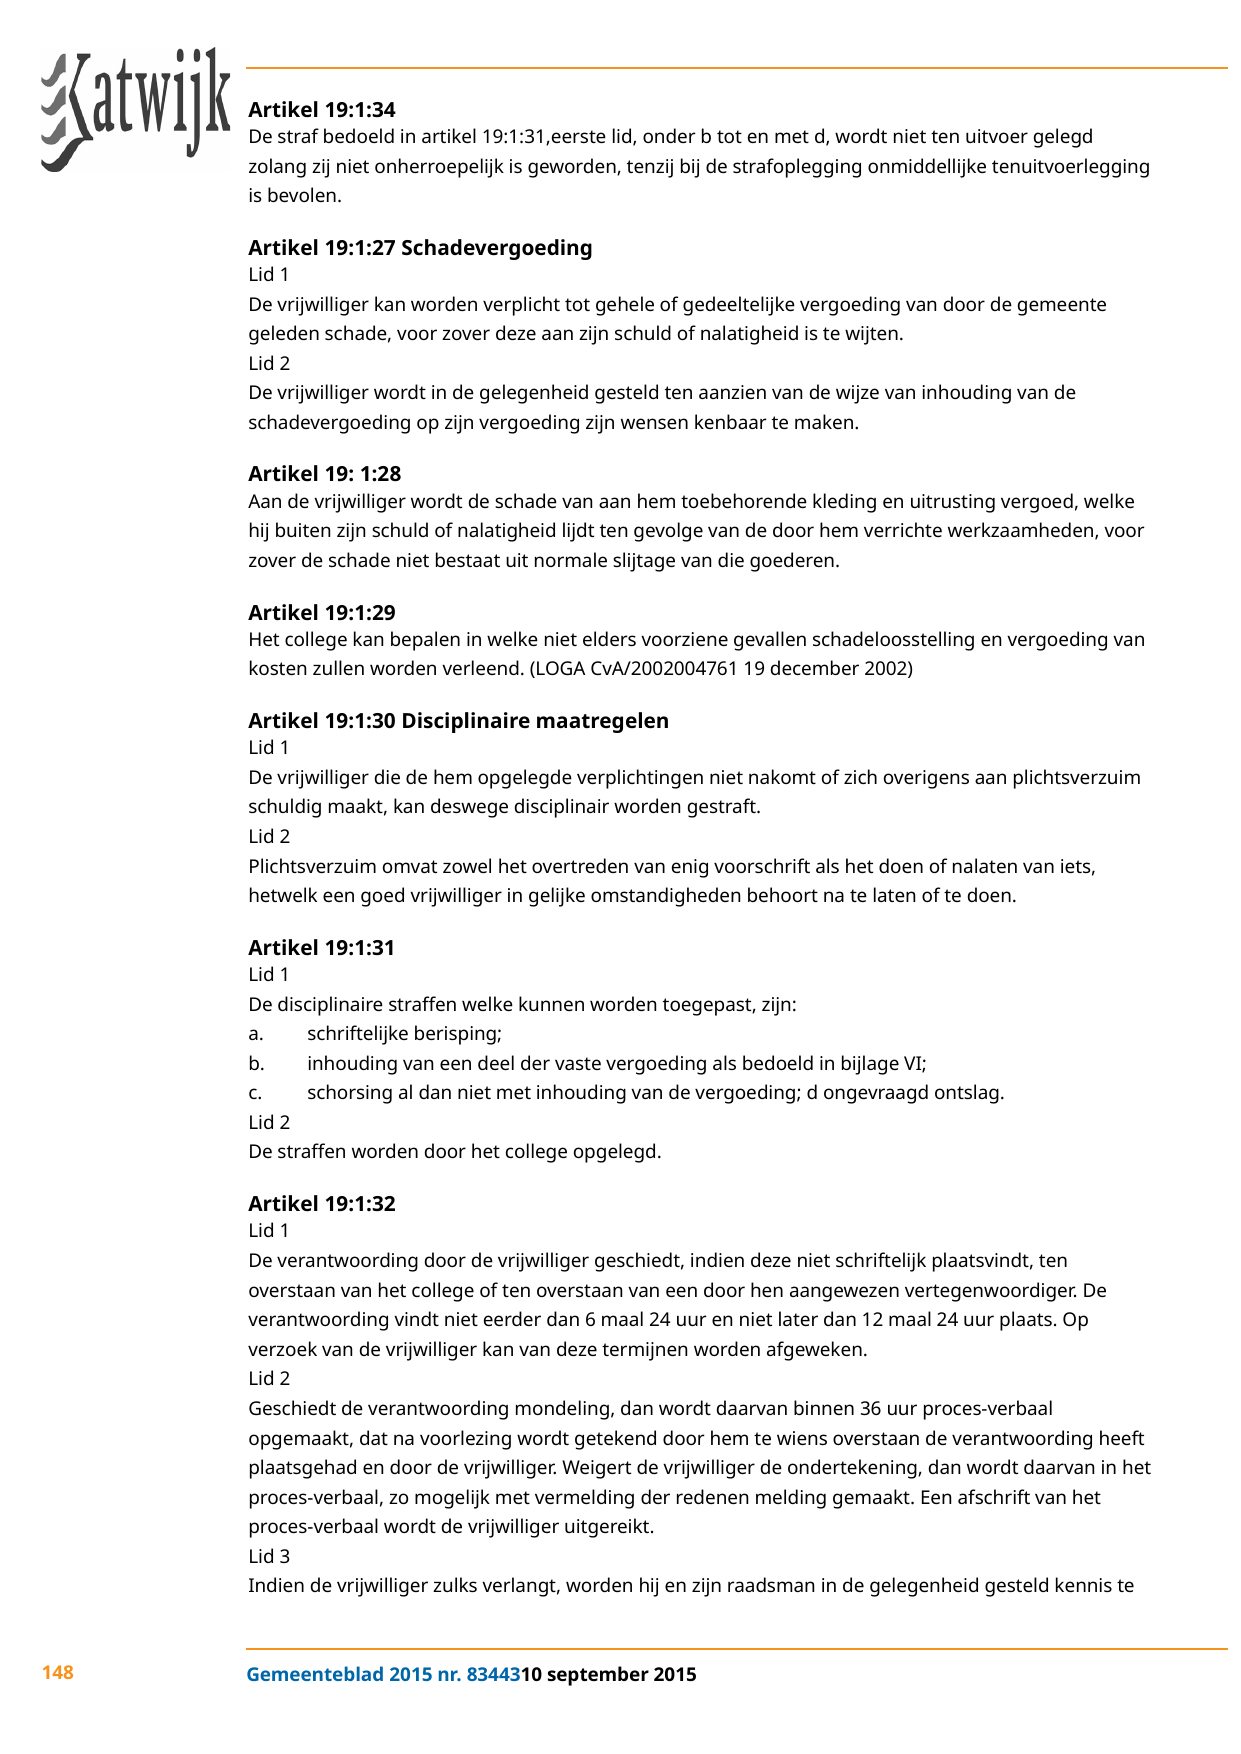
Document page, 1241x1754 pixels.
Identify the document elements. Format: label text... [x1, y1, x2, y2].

text Lid 1 [248, 961, 1152, 987]
text Lid 2 [248, 1109, 1152, 1135]
text Indien de vrijwilliger zulks verlangt, worden hij en zijn raadsman in de gelegenheid gesteld kennis te [248, 1573, 1152, 1598]
text Plichtsverzuim omvat zowel het overtreden van enig voorschrift als het doen of nalaten van iets, hetwelk een goed vrijwilliger in gelijke omstandigheden behoort na te laten of te doen. [248, 853, 1152, 908]
text Artikel 19:1:31 [248, 933, 1152, 961]
picture [41, 47, 231, 172]
text Lid 2 [248, 350, 1152, 376]
text De vrijwilliger wordt in de gelegenheid gesteld ten aanzien van de wijze van inhouding van de schadevergoeding op zijn vergoeding zijn wensen kenbaar te maken. [248, 379, 1152, 435]
text Aan de vrijwilliger wordt de schade van aan hem toebehorende kleding en uitrusting vergoed, welke hij buiten zijn schuld of nalatigheid lijdt ten gevolge van de door hem verrichte werkzaamheden, voor zover de schade niet bestaat uit normale slijtage van die goederen. [248, 488, 1152, 573]
text Lid 1 [248, 1218, 1152, 1243]
text Artikel 19:1:27 Schadevergoeding [248, 233, 1152, 261]
text Lid 3 [248, 1543, 1152, 1569]
text Lid 1 [248, 261, 1152, 287]
text De vrijwilliger die de hem opgelegde verplichtingen niet nakomt of zich overigens aan plichtsverzuim schuldig maakt, kan deswege disciplinair worden gestraft. [248, 764, 1152, 819]
text Artikel 19:1:32 [248, 1189, 1152, 1218]
text De straffen worden door het college opgelegd. [248, 1139, 1152, 1164]
text Artikel 19: 1:28 [248, 459, 1152, 488]
list schorsing al dan niet met inhouding van de vergoeding; d ongevraagd ontslag. [248, 1079, 1152, 1105]
text De disciplinaire straffen welke kunnen worden toegepast, zijn: [248, 991, 1152, 1017]
text Artikel 19:1:34 [248, 95, 1152, 123]
text De straf bedoeld in artikel 19:1:31,eerste lid, onder b tot en met d, wordt niet ten uitvoer gelegd zolang zij niet onherroepelijk is geworden, tenzij bij de strafoplegging onmiddellijke tenuitvoerlegging is bevolen. [248, 123, 1152, 208]
text Lid 2 [248, 823, 1152, 849]
text Lid 1 [248, 734, 1152, 760]
text De verantwoording door de vrijwilliger geschiedt, indien deze niet schriftelijk plaatsvindt, ten overstaan van het college of ten overstaan van een door hen aangewezen vertegenwoordiger. De verantwoording vindt niet eerder dan 6 maal 24 uur en niet later dan 12 maal 24 uur plaats. Op verzoek van de vrijwilliger kan van deze termijnen worden afgeweken. [248, 1247, 1152, 1362]
text Artikel 19:1:30 Disciplinaire maatregelen [248, 706, 1152, 734]
text Geschiedt de verantwoording mondeling, dan wordt daarvan binnen 36 uur proces-verbaal opgemaakt, dat na voorlezing wordt getekend door hem te wiens overstaan de verantwoording heeft plaatsgehad en door de vrijwilliger. Weigert de vrijwilliger de ondertekening, dan wordt daarvan in het proces-verbaal, zo mogelijk met vermelding der redenen melding gemaakt. Een afschrift van het proces-verbaal wordt de vrijwilliger uitgereikt. [248, 1395, 1152, 1539]
text Lid 2 [248, 1366, 1152, 1391]
text De vrijwilliger kan worden verplicht tot gehele of gedeeltelijke vergoeding van door de gemeente geleden schade, voor zover deze aan zijn schuld of nalatigheid is te wijten. [248, 291, 1152, 346]
text Het college kan bepalen in welke niet elders voorziene gevallen schadeloosstelling en vergoeding van kosten zullen worden verleend. (LOGA CvA/2002004761 19 december 2002) [248, 626, 1152, 681]
list inhouding van een deel der vaste vergoeding als bedoeld in bijlage VI; [248, 1050, 1152, 1076]
text Artikel 19:1:29 [248, 598, 1152, 626]
list schriftelijke berisping; [248, 1020, 1152, 1046]
